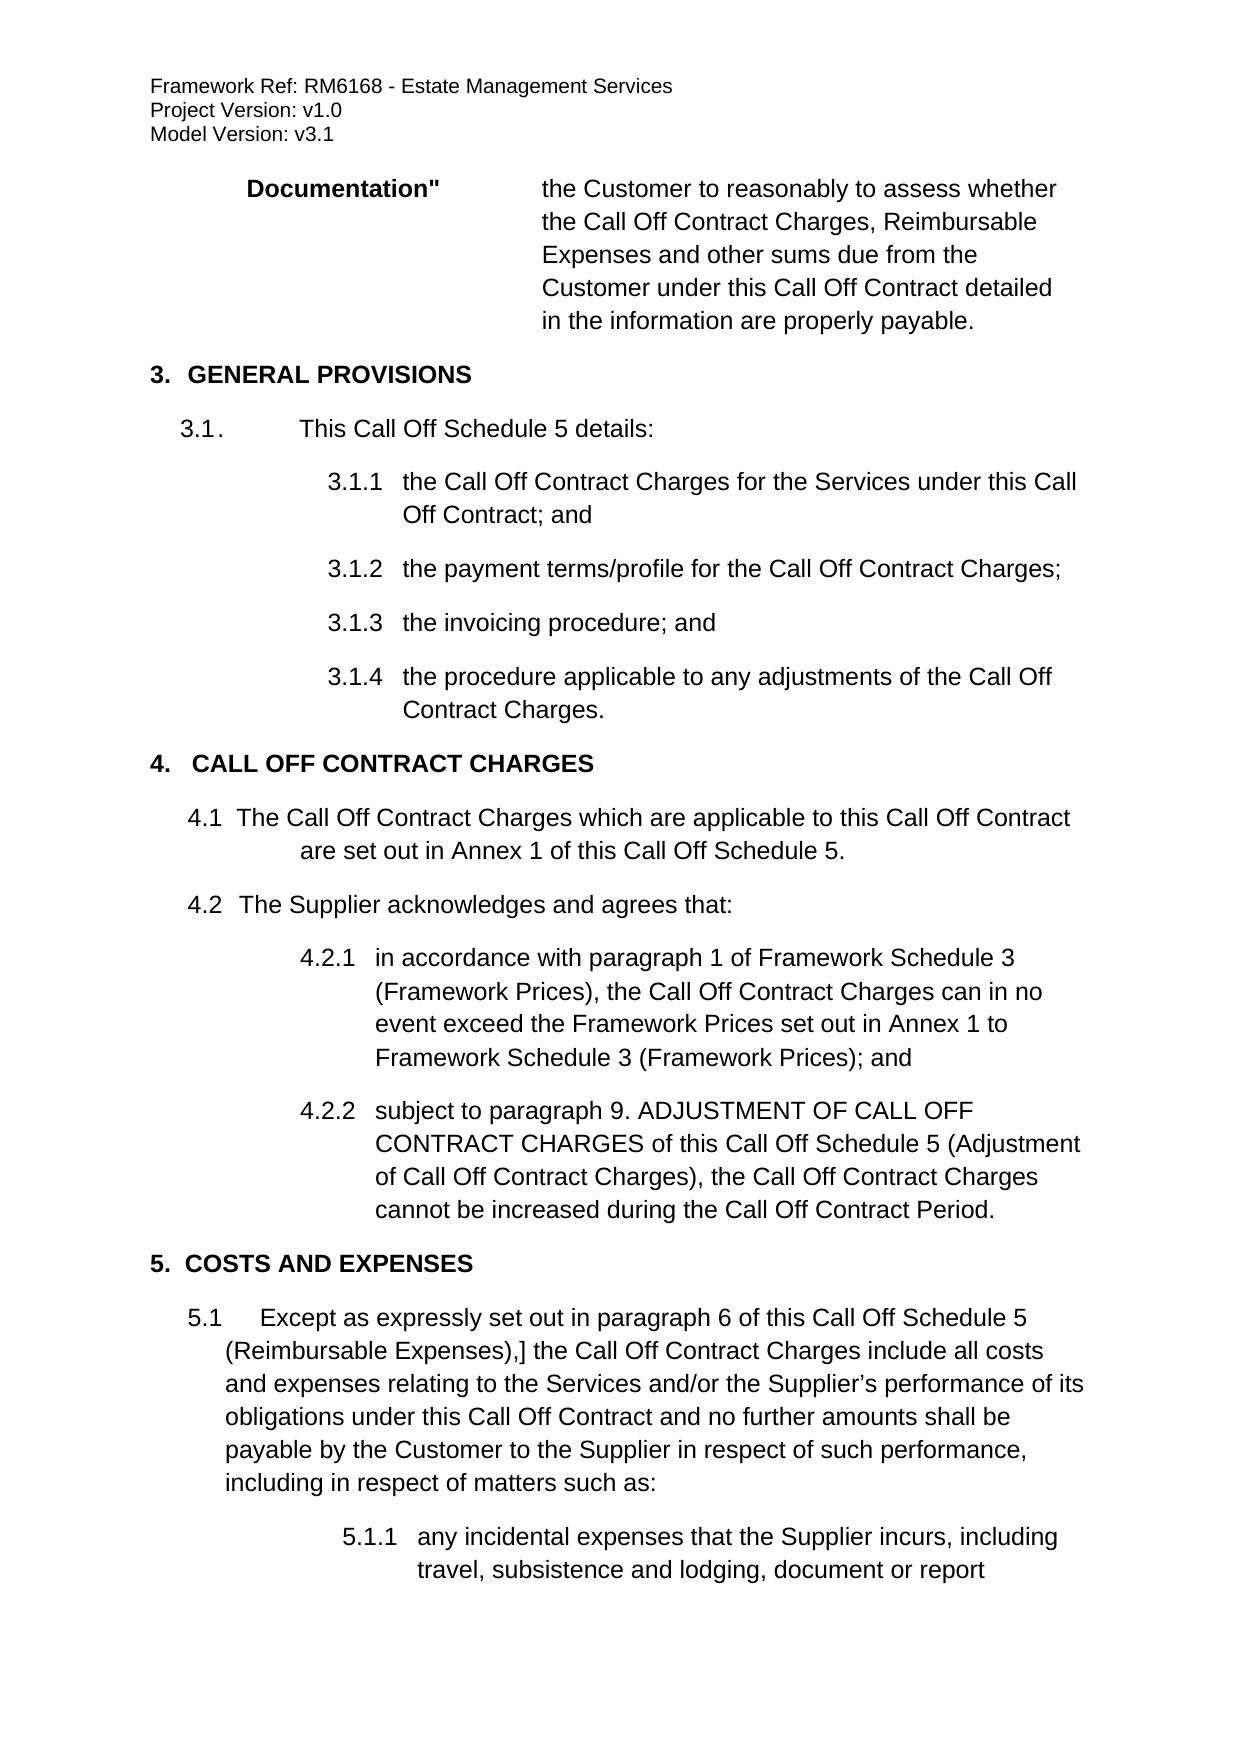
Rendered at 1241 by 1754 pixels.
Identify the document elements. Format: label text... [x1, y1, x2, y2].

table_cell the Customer to reasonably to assess whether the Call Off Contract Charges, Reimbursable Expenses and other sums due from the Customer under this Call Off Contract detailed in the information are properly payable. [530, 174, 1086, 360]
text 5. COSTS AND EXPENSES [150, 1249, 1090, 1278]
table_cell Documentation" [235, 174, 530, 360]
text 4.2 The Supplier acknowledges and agrees that: [150, 889, 1090, 918]
list the Call Off Contract Charges for the Services under this Call Off Contract; and [327, 467, 1090, 529]
list any incidental expenses that the Supplier incurs, including travel, subsistence and lodging, document or report [342, 1522, 1090, 1584]
text 4.2.2 subject to paragraph 9 of this Call Off Schedule 5 (Adjustment of Call Off Contract Charges), the Call Off Contract Charges cannot be increased during the Call Off Contract Period. [300, 1096, 1090, 1224]
list the payment terms/profile for the Call Off Contract Charges; [327, 554, 1090, 583]
list the procedure applicable to any adjustments of the Call Off Contract Charges. [327, 662, 1090, 724]
text 4.2.1 in accordance with paragraph 1 of Framework Schedule 3 (Framework Prices), the Call Off Contract Charges can in no event exceed the Framework Prices set out in Annex 1 to Framework Schedule 3 (Framework Prices); and [300, 943, 1090, 1071]
list the invoicing procedure; and [327, 608, 1090, 637]
text 4.1 The Call Off Contract Charges which are applicable to this Call Off Contract are set out in Annex 1 of this Call Off Schedule 5. [187, 803, 1090, 864]
list Except as expressly set out in paragraph 6 of this Call Off Schedule 5 (Reimbursable Expenses),] the Call Off Contract Charges include all costs and expenses relating to the Services and/or the Supplier’s performance of its obligations under this Call Off Contract and no further amounts shall be payable by the Customer to the Supplier in respect of such performance, including in respect of matters such as: [187, 1303, 1090, 1497]
list . This Call Off Schedule 5 details: [180, 413, 1090, 442]
list GENERAL PROVISIONS [150, 360, 1090, 388]
text 4. CALL OFF CONTRACT CHARGES [150, 749, 1090, 778]
